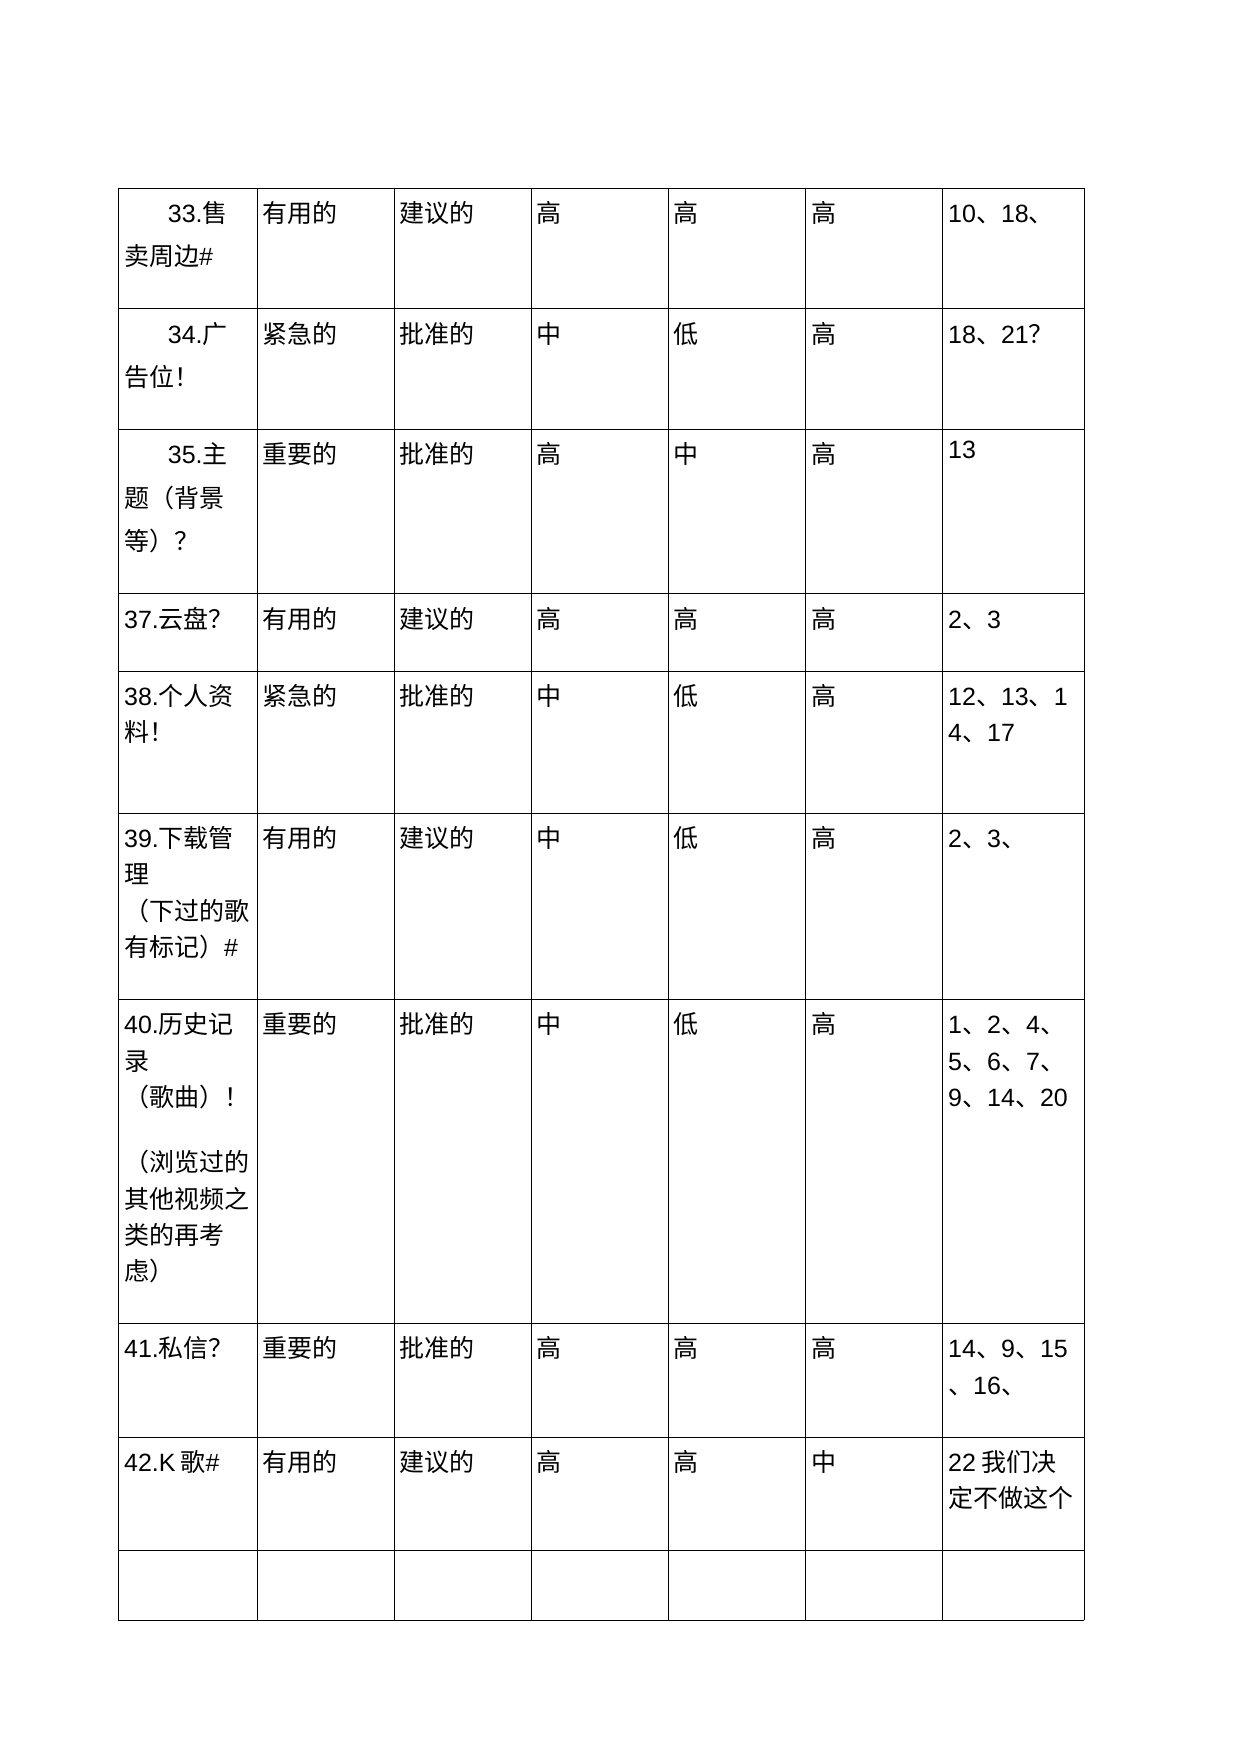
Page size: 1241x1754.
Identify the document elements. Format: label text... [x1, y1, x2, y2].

table_cell 建议的 [395, 594, 531, 671]
table_cell 有用的 [258, 189, 394, 308]
table_cell 低 [669, 814, 805, 999]
table_cell [806, 1551, 942, 1620]
table_cell 13 [943, 430, 1084, 593]
table_cell 40.历史记录 （歌曲）！ （浏览过的其他视频之类的再考虑） [119, 1000, 257, 1323]
table_cell 低 [669, 309, 805, 429]
table_cell 高 [669, 189, 805, 308]
table_cell 35.主题（背景等）？ [119, 430, 257, 593]
table_cell 紧急的 [258, 309, 394, 429]
table_cell 2、3 [943, 594, 1084, 671]
table_cell 有用的 [258, 594, 394, 671]
table_cell 高 [806, 1324, 942, 1437]
table_cell 10、18、 [943, 189, 1084, 308]
table_cell 37.云盘？ [119, 594, 257, 671]
table_cell [532, 1551, 668, 1620]
table_cell 高 [806, 594, 942, 671]
table_cell 高 [806, 309, 942, 429]
table_cell 低 [669, 672, 805, 813]
table_cell [258, 1551, 394, 1620]
table_cell 33.售卖周边# [119, 189, 257, 308]
table_cell 中 [669, 430, 805, 593]
table_cell 有用的 [258, 1438, 394, 1550]
table_cell 高 [669, 1324, 805, 1437]
table_cell 建议的 [395, 814, 531, 999]
table_cell 重要的 [258, 1324, 394, 1437]
table_cell 14、9、15、16、 [943, 1324, 1084, 1437]
table_cell 重要的 [258, 1000, 394, 1323]
table_cell 12、13、14、17 [943, 672, 1084, 813]
table_cell 高 [806, 189, 942, 308]
table_cell 建议的 [395, 189, 531, 308]
table_cell 2、3、 [943, 814, 1084, 999]
table_cell 高 [806, 430, 942, 593]
table_cell 有用的 [258, 814, 394, 999]
table_cell 39.下载管理 （下过的歌有标记）# [119, 814, 257, 999]
table_cell 高 [806, 814, 942, 999]
table_cell 中 [532, 309, 668, 429]
table_cell 中 [806, 1438, 942, 1550]
table_cell 中 [532, 814, 668, 999]
table_cell [669, 1551, 805, 1620]
table_cell 中 [532, 1000, 668, 1323]
table_cell 34.广告位！ [119, 309, 257, 429]
table_cell [395, 1551, 531, 1620]
table_cell 高 [532, 1324, 668, 1437]
table_cell 批准的 [395, 430, 531, 593]
table_cell 中 [532, 672, 668, 813]
table_cell 高 [532, 1438, 668, 1550]
table_cell 批准的 [395, 672, 531, 813]
table_cell 高 [669, 594, 805, 671]
table_cell 高 [669, 1438, 805, 1550]
table_cell 高 [532, 430, 668, 593]
table_cell 高 [806, 672, 942, 813]
table_cell 建议的 [395, 1438, 531, 1550]
table_cell 批准的 [395, 1000, 531, 1323]
table_cell 批准的 [395, 1324, 531, 1437]
table_cell 41.私信？ [119, 1324, 257, 1437]
table_cell 重要的 [258, 430, 394, 593]
table_cell 42.K歌# [119, 1438, 257, 1550]
table_cell 紧急的 [258, 672, 394, 813]
table_cell 高 [532, 594, 668, 671]
table_cell 22我们决定不做这个 [943, 1438, 1084, 1550]
table_cell 高 [806, 1000, 942, 1323]
table_cell [943, 1551, 1084, 1620]
table_cell 18、21？ [943, 309, 1084, 429]
table_cell 38.个人资料！ [119, 672, 257, 813]
table_cell 高 [532, 189, 668, 308]
table_cell 1、2、4、5、6、7、9、14、20 [943, 1000, 1084, 1323]
table_cell 批准的 [395, 309, 531, 429]
table_cell 低 [669, 1000, 805, 1323]
table_cell [119, 1551, 257, 1620]
